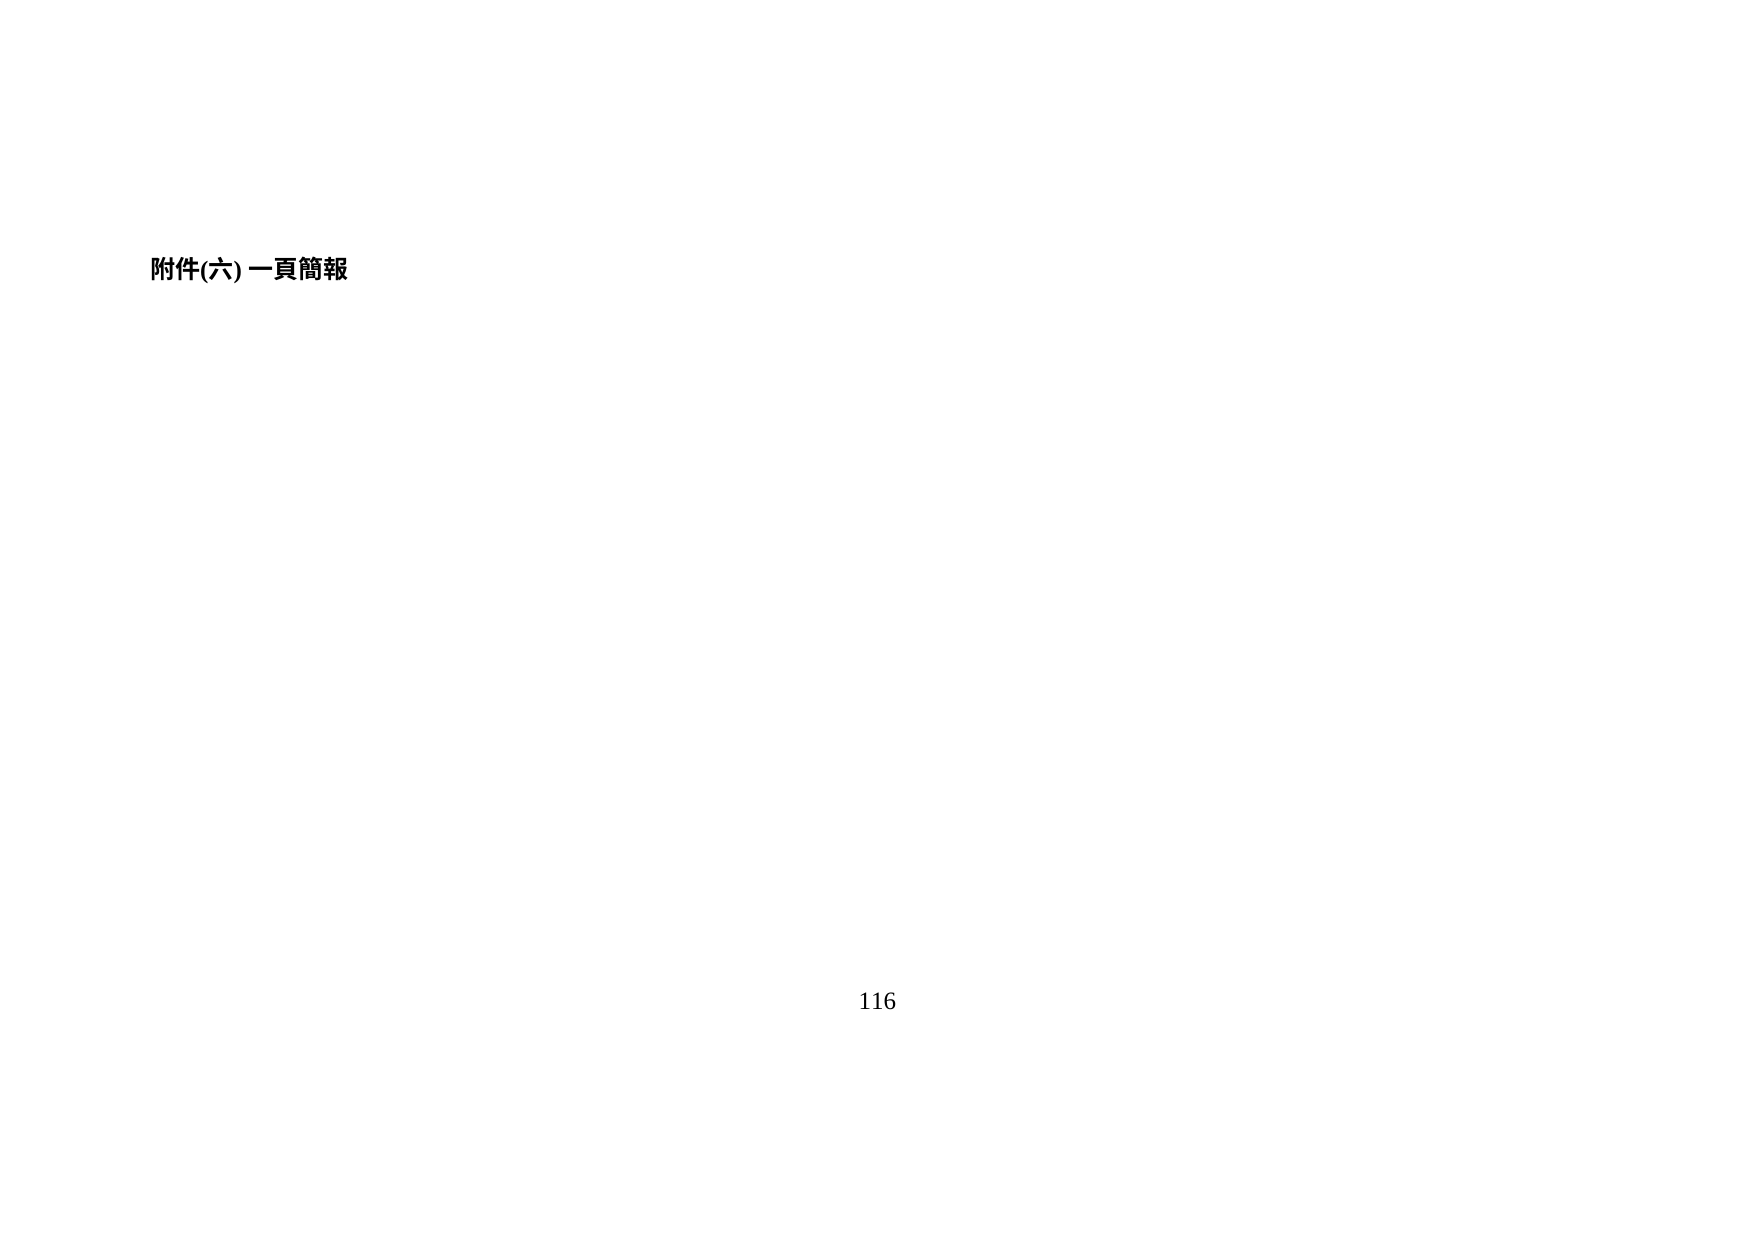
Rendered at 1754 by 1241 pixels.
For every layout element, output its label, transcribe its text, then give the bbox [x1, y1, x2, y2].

text 附件(六) 一頁簡報 [150, 226, 1604, 289]
